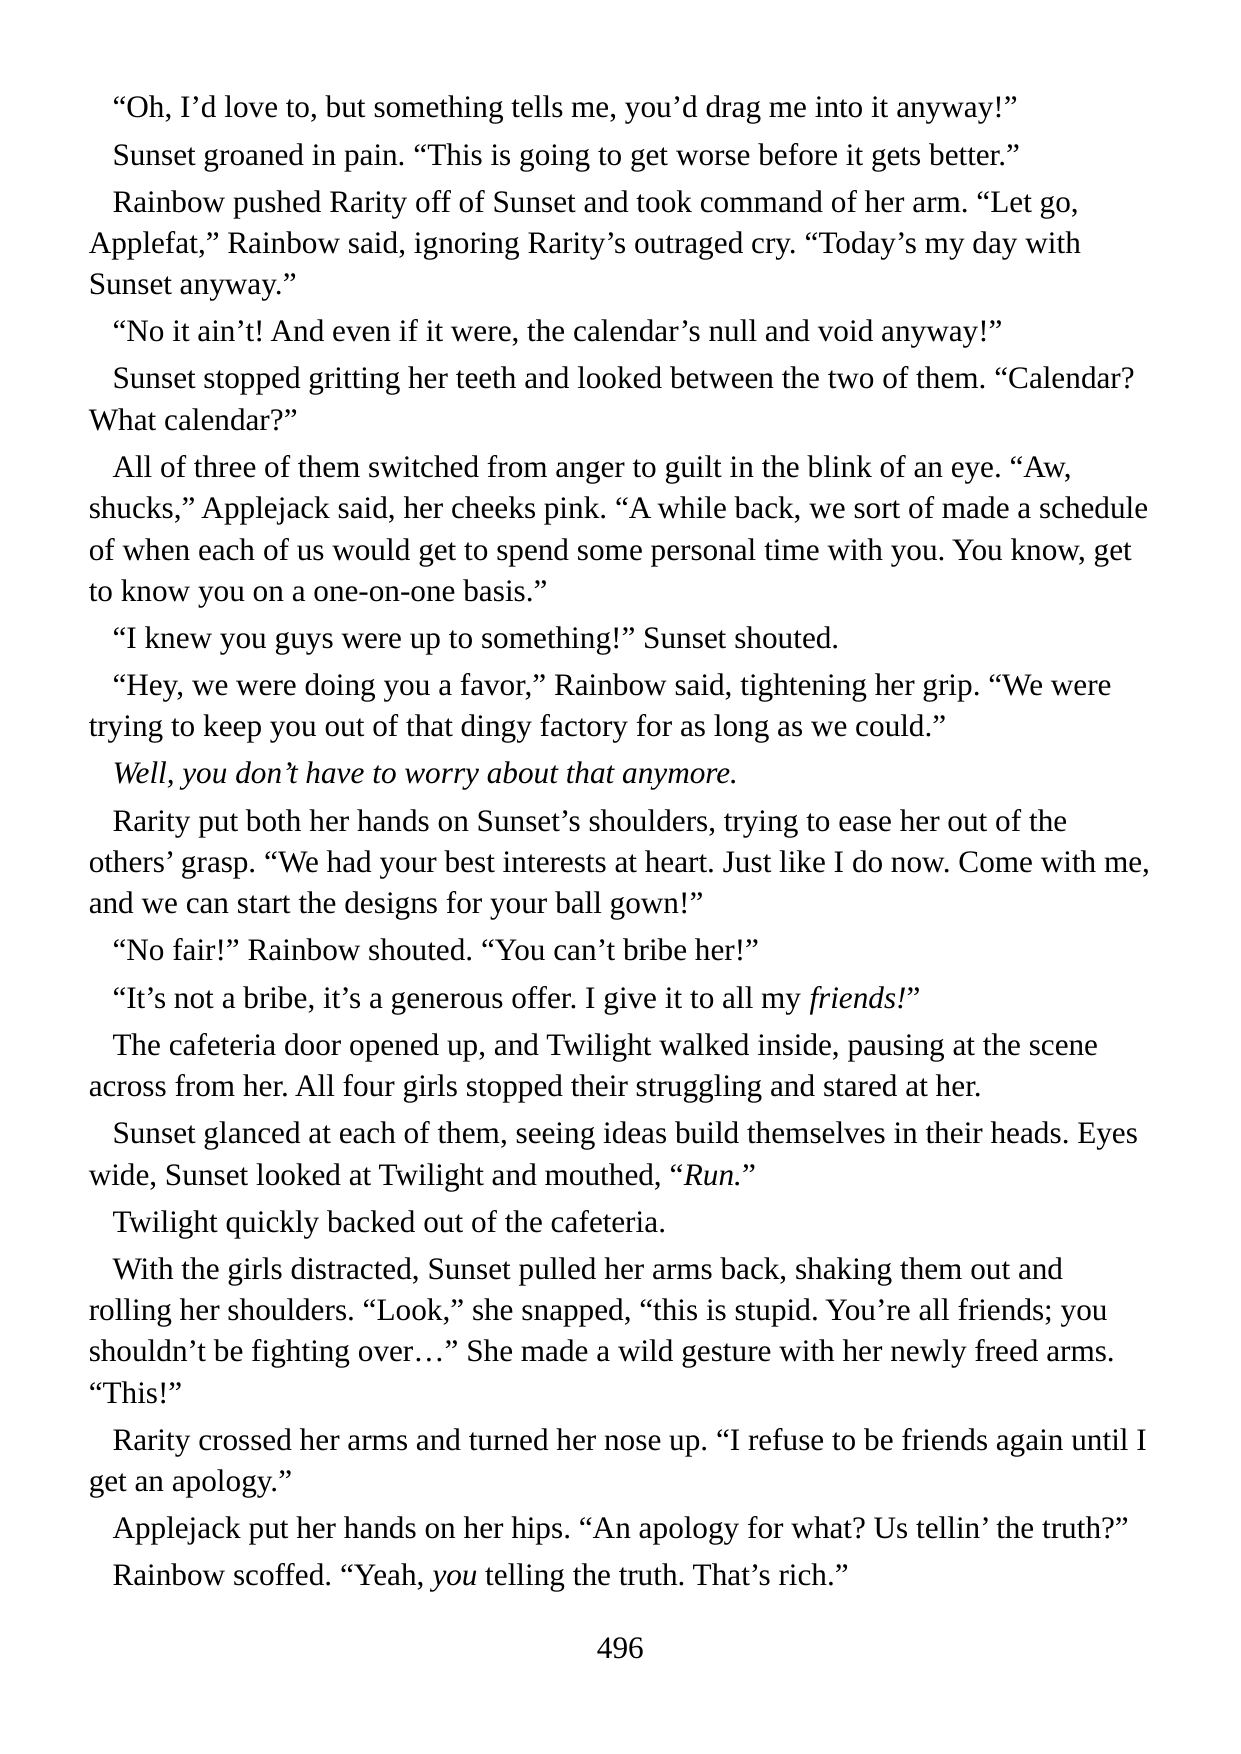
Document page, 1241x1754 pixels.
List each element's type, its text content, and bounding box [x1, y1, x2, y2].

text “I knew you guys were up to something!” Sunset shouted. [88, 619, 1152, 655]
text All of three of them switched from anger to guilt in the blink of an eye. “Aw, shucks,” Applejack said, her cheeks pink. “A while back, we sort of made a schedule of when each of us would get to spend some personal time with you. You know, get to know you on a one-on-one basis.” [88, 448, 1152, 608]
text With the girls distracted, Sunset pulled her arms back, shaking them out and rolling her shoulders. “Look,” she snapped, “this is stupid. You’re all friends; you shouldn’t be fighting over…” She made a wild gesture with her newly freed arms. “This!” [88, 1250, 1152, 1410]
text Applejack put her hands on her hips. “An apology for what? Us tellin’ the truth?” [88, 1509, 1152, 1545]
text “Hey, we were doing you a favor,” Rainbow said, tightening her grip. “We were trying to keep you out of that dingy factory for as long as we could.” [88, 666, 1152, 743]
text Twilight quickly backed out of the cafeteria. [88, 1203, 1152, 1239]
text “Oh, I’d love to, but something tells me, you’d drag me into it anyway!” [88, 88, 1152, 124]
text Sunset glanced at each of them, seeing ideas build themselves in their heads. Eyes wide, Sunset looked at Twilight and mouthed, “Run.” [88, 1114, 1152, 1192]
text Well, you don’t have to worry about that anymore. [88, 755, 1152, 791]
text Rainbow scoffed. “Yeah, you telling the truth. That’s rich.” [88, 1557, 1152, 1593]
text The cafeteria door opened up, and Twilight walked inside, pausing at the scene across from her. All four girls stopped their struggling and stared at her. [88, 1026, 1152, 1103]
text Rainbow pushed Rarity off of Sunset and took command of her arm. “Let go, Applefat,” Rainbow said, ignoring Rarity’s outraged cry. “Today’s my day with Sunset anyway.” [88, 183, 1152, 301]
text Sunset stopped gritting her teeth and looked between the two of them. “Calendar? What calendar?” [88, 360, 1152, 437]
text “No it ain’t! And even if it were, the calendar’s null and void anyway!” [88, 313, 1152, 348]
text Sunset groaned in pain. “This is going to get worse before it gets better.” [88, 136, 1152, 172]
text Rarity put both her hands on Sunset’s shoulders, trying to ease her out of the others’ grasp. “We had your best interests at heart. Just like I do now. Come with me, and we can start the designs for your ball gown!” [88, 802, 1152, 920]
text “No fair!” Rainbow shouted. “You can’t bribe her!” [88, 932, 1152, 968]
text Rarity crossed her arms and turned her nose up. “I refuse to be friends again until I get an apology.” [88, 1421, 1152, 1498]
text “It’s not a bribe, it’s a generous offer. I give it to all my friends!” [88, 979, 1152, 1015]
